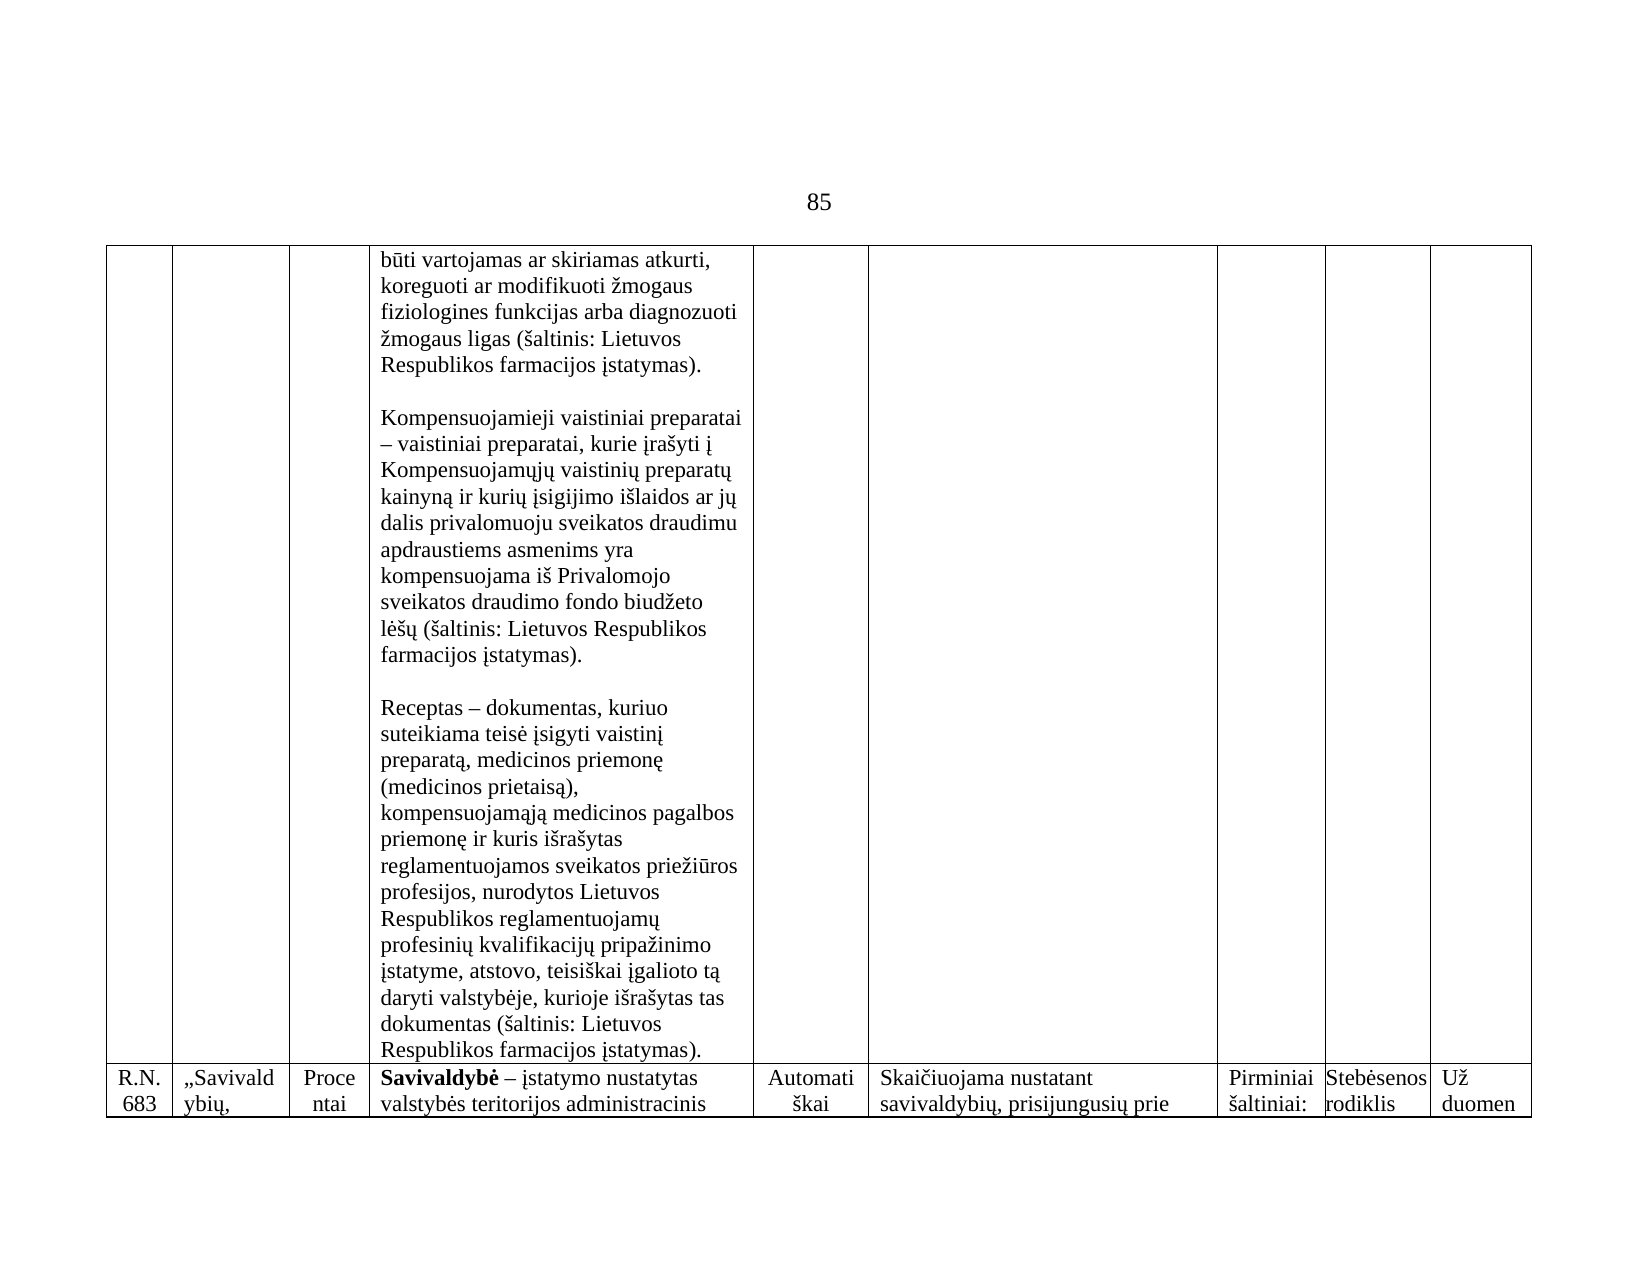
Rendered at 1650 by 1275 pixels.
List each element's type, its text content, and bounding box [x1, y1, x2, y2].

table_cell Procentai [290, 1064, 369, 1116]
table_cell „Savivaldybių, [173, 1064, 289, 1116]
table_cell Automatiškai [754, 1064, 868, 1116]
table_cell [869, 246, 1217, 1063]
table_cell [754, 246, 868, 1063]
table_cell [1326, 246, 1430, 1063]
table_cell būti vartojamas ar skiriamas atkurti, koreguoti ar modifikuoti žmogaus fiziologines funkcijas arba diagnozuoti žmogaus ligas (šaltinis: Lietuvos Respublikos farmacijos įstatymas). Kompensuojamieji vaistiniai preparatai – vaistiniai preparatai, kurie įrašyti į Kompensuojamųjų vaistinių preparatų kainyną ir kurių įsigijimo išlaidos ar jų dalis privalomuoju sveikatos draudimu apdraustiems asmenims yra kompensuojama iš Privalomojo sveikatos draudimo fondo biudžeto lėšų (šaltinis: Lietuvos Respublikos farmacijos įstatymas). Receptas – dokumentas, kuriuo suteikiama teisė įsigyti vaistinį preparatą, medicinos priemonę (medicinos prietaisą), kompensuojamąją medicinos pagalbos priemonę ir kuris išrašytas reglamentuojamos sveikatos priežiūros profesijos, nurodytos Lietuvos Respublikos reglamentuojamų profesinių kvalifikacijų pripažinimo įstatyme, atstovo, teisiškai įgalioto tą daryti valstybėje, kurioje išrašytas tas dokumentas (šaltinis: Lietuvos Respublikos farmacijos įstatymas). [370, 246, 753, 1063]
table_cell Pirminiai šaltiniai: [1218, 1064, 1325, 1116]
table_cell [173, 246, 289, 1063]
table_cell R.N.683 [107, 1064, 172, 1116]
table_cell Stebėsenos rodiklis [1326, 1064, 1430, 1116]
table_cell [290, 246, 369, 1063]
table_cell [1218, 246, 1325, 1063]
table_cell [1431, 246, 1531, 1063]
table_cell Už duomen [1431, 1064, 1531, 1116]
table_cell Savivaldybė – įstatymo nustatytas valstybės teritorijos administracinis [370, 1064, 753, 1116]
table_cell Skaičiuojama nustatant savivaldybių, prisijungusių prie [869, 1064, 1217, 1116]
table_cell [107, 246, 172, 1063]
